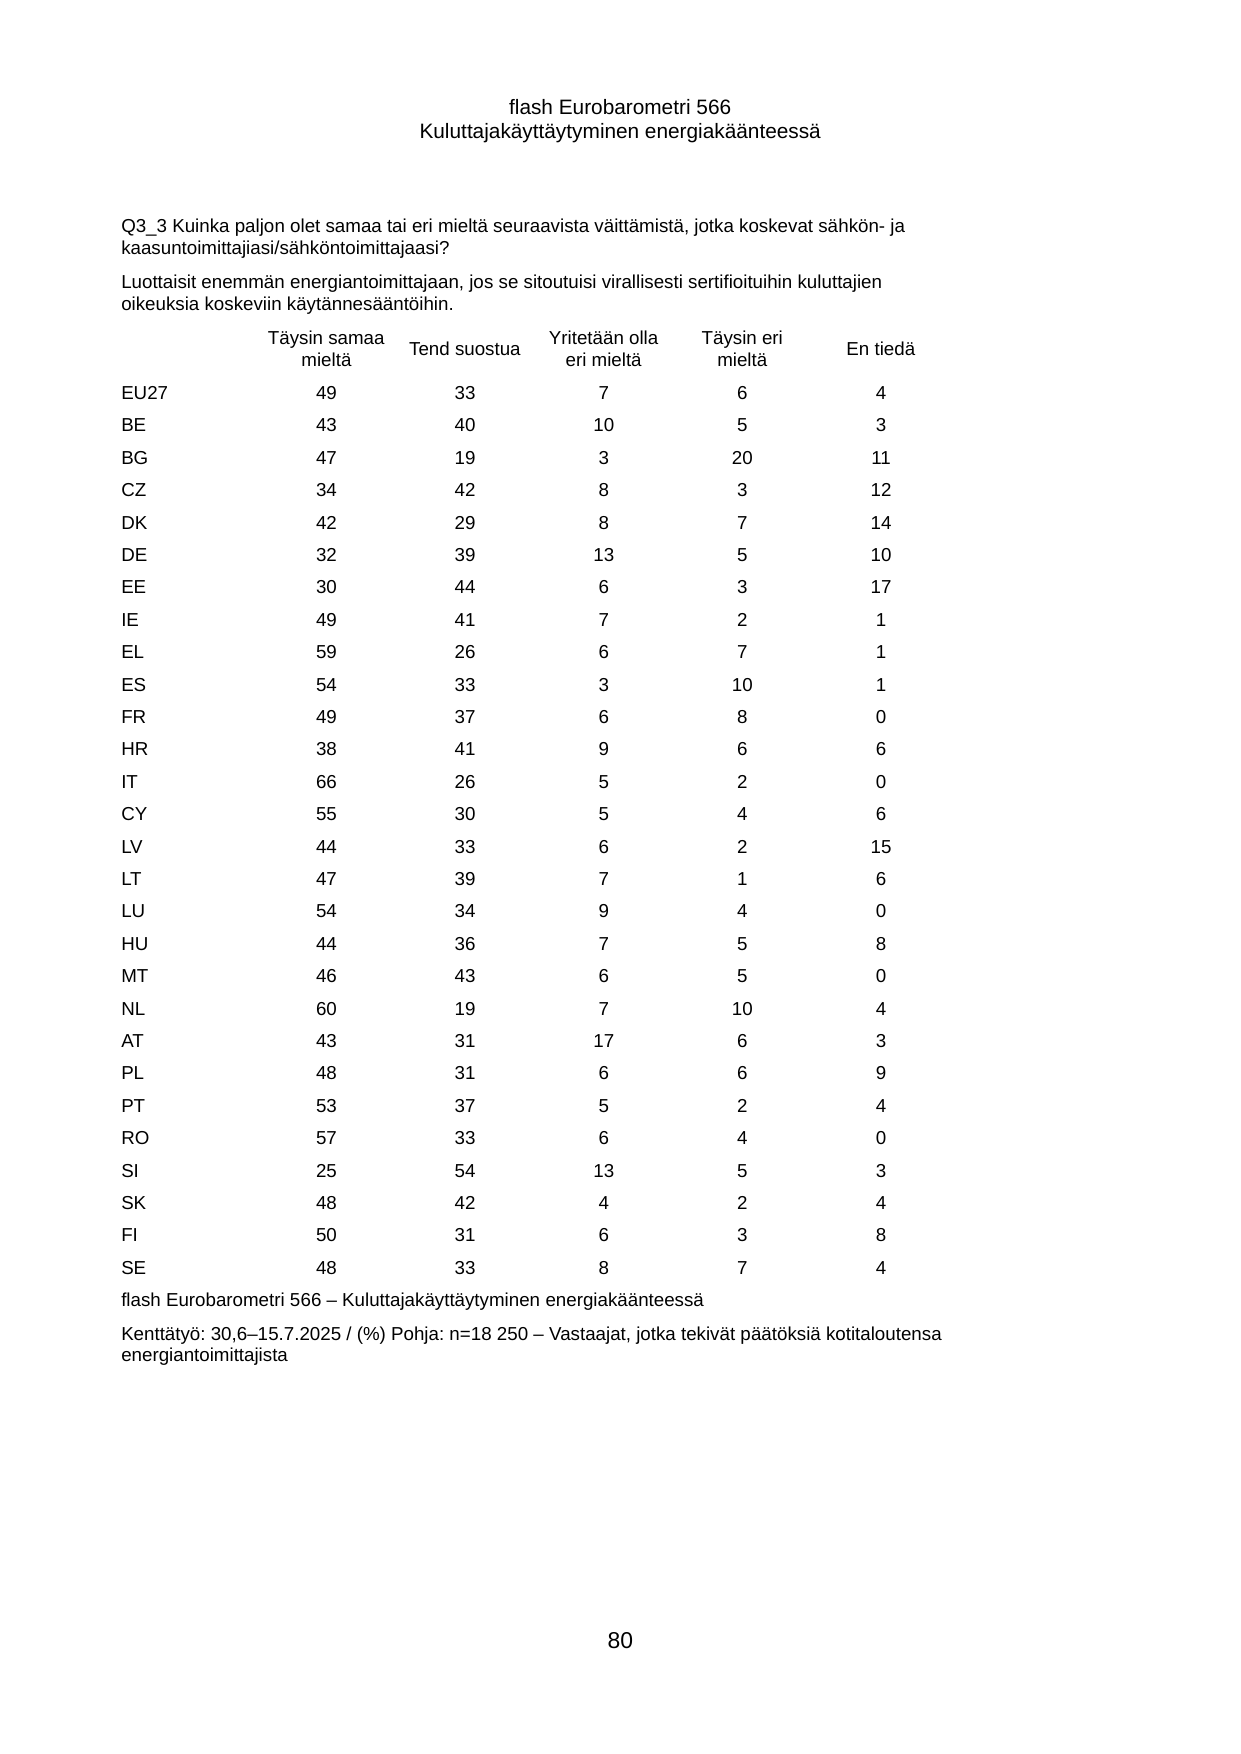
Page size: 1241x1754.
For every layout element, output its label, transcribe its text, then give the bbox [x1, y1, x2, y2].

table_cell 31 [395, 1057, 534, 1089]
table_cell 3 [673, 571, 811, 603]
table_cell 53 [257, 1089, 395, 1122]
table_cell 2 [673, 830, 811, 862]
table_cell 6 [673, 1057, 811, 1089]
table_cell 8 [811, 927, 950, 959]
table_cell 30 [395, 798, 534, 830]
table_cell 41 [395, 603, 534, 636]
table_cell 44 [257, 830, 395, 862]
table_cell 7 [534, 927, 673, 959]
table_cell 50 [257, 1219, 395, 1251]
table_cell 9 [811, 1057, 950, 1089]
table_cell 7 [673, 1251, 811, 1283]
table_cell 49 [257, 603, 395, 636]
table_cell 6 [534, 1057, 673, 1089]
table_cell 57 [257, 1122, 395, 1154]
table_cell 4 [811, 1251, 950, 1283]
table_cell 2 [673, 603, 811, 636]
table_cell 47 [257, 863, 395, 895]
table_cell 49 [257, 376, 395, 409]
table_cell 26 [395, 636, 534, 668]
table_cell 15 [811, 830, 950, 862]
table_cell 49 [257, 700, 395, 733]
table_cell LT [118, 863, 257, 895]
table_cell LV [118, 830, 257, 862]
table_cell 3 [534, 441, 673, 474]
table_cell 42 [395, 474, 534, 506]
table_cell 33 [395, 376, 534, 409]
table_cell 13 [534, 539, 673, 571]
table_cell 4 [534, 1186, 673, 1219]
table_cell 43 [395, 960, 534, 992]
table_cell 19 [395, 441, 534, 474]
table_cell 17 [534, 1024, 673, 1057]
table_cell 3 [811, 1154, 950, 1186]
table_cell 66 [257, 765, 395, 798]
table_cell [118, 321, 257, 376]
table_cell 36 [395, 927, 534, 959]
table_cell 4 [811, 992, 950, 1024]
table_cell Täysin samaa mieltä [257, 321, 395, 376]
table_cell 59 [257, 636, 395, 668]
table_cell 6 [811, 863, 950, 895]
table_cell 7 [673, 506, 811, 538]
table_cell 42 [395, 1186, 534, 1219]
table_cell 8 [534, 474, 673, 506]
table_cell 5 [534, 1089, 673, 1122]
table_cell 6 [534, 960, 673, 992]
table_cell 1 [673, 863, 811, 895]
table_cell flash Eurobarometri 566 – Kuluttajakäyttäytyminen energiakäänteessä [118, 1284, 950, 1316]
table_cell 5 [673, 409, 811, 441]
table_cell 30 [257, 571, 395, 603]
table_cell DK [118, 506, 257, 538]
table_cell 3 [673, 474, 811, 506]
table_cell FR [118, 700, 257, 733]
table_cell 8 [673, 700, 811, 733]
table_cell 44 [395, 571, 534, 603]
table_cell 0 [811, 765, 950, 798]
table_cell 2 [673, 1186, 811, 1219]
table_cell 32 [257, 539, 395, 571]
table_cell 10 [673, 992, 811, 1024]
table_cell 54 [395, 1154, 534, 1186]
table_cell 6 [534, 700, 673, 733]
table_cell 17 [811, 571, 950, 603]
table_cell 60 [257, 992, 395, 1024]
table_cell 7 [534, 376, 673, 409]
table_cell EU27 [118, 376, 257, 409]
table_cell SK [118, 1186, 257, 1219]
table_cell 2 [673, 765, 811, 798]
table_cell Tend suostua [395, 321, 534, 376]
table_cell 6 [534, 830, 673, 862]
table_cell 2 [673, 1089, 811, 1122]
table_cell 34 [395, 895, 534, 927]
table_cell PT [118, 1089, 257, 1122]
table_cell SE [118, 1251, 257, 1283]
table_cell 6 [534, 1122, 673, 1154]
table_cell 13 [534, 1154, 673, 1186]
table_cell 19 [395, 992, 534, 1024]
table_cell 6 [811, 798, 950, 830]
table_cell RO [118, 1122, 257, 1154]
table_cell 0 [811, 700, 950, 733]
table_cell PL [118, 1057, 257, 1089]
table_cell 20 [673, 441, 811, 474]
table_cell 42 [257, 506, 395, 538]
table_cell 7 [534, 603, 673, 636]
table_cell 6 [534, 636, 673, 668]
table_cell 43 [257, 409, 395, 441]
table_cell 3 [673, 1219, 811, 1251]
table_cell CZ [118, 474, 257, 506]
table_cell 1 [811, 603, 950, 636]
table_cell FI [118, 1219, 257, 1251]
table_cell 6 [673, 376, 811, 409]
table_cell 41 [395, 733, 534, 765]
table_cell DE [118, 539, 257, 571]
table_cell 25 [257, 1154, 395, 1186]
table_cell HU [118, 927, 257, 959]
table_cell 6 [534, 571, 673, 603]
table_cell 10 [811, 539, 950, 571]
table_cell 11 [811, 441, 950, 474]
table_cell 40 [395, 409, 534, 441]
table_cell 46 [257, 960, 395, 992]
table_cell 37 [395, 1089, 534, 1122]
table_cell 4 [673, 798, 811, 830]
table_cell SI [118, 1154, 257, 1186]
table_cell 33 [395, 1122, 534, 1154]
table_cell 54 [257, 895, 395, 927]
table_cell AT [118, 1024, 257, 1057]
table_header Q3_3 Kuinka paljon olet samaa tai eri mieltä seuraavista väittämistä, jotka koskevat sähkön- ja kaasuntoimittajiasi/sähköntoimittajaasi? [118, 209, 950, 265]
table_cell HR [118, 733, 257, 765]
table_cell 33 [395, 1251, 534, 1283]
table_cell 43 [257, 1024, 395, 1057]
table_cell 0 [811, 895, 950, 927]
table_cell 10 [534, 409, 673, 441]
table_cell 14 [811, 506, 950, 538]
table_cell Täysin eri mieltä [673, 321, 811, 376]
table_cell 7 [534, 863, 673, 895]
table_cell NL [118, 992, 257, 1024]
table_cell 33 [395, 830, 534, 862]
table_cell IE [118, 603, 257, 636]
table_cell 39 [395, 863, 534, 895]
table_cell Luottaisit enemmän energiantoimittajaan, jos se sitoutuisi virallisesti sertifioituihin kuluttajien oikeuksia koskeviin käytännesääntöihin. [118, 265, 950, 321]
table_cell 5 [673, 960, 811, 992]
table_cell IT [118, 765, 257, 798]
table_cell 8 [534, 506, 673, 538]
table_cell 12 [811, 474, 950, 506]
table_cell 5 [673, 927, 811, 959]
table_cell 9 [534, 733, 673, 765]
table_cell 44 [257, 927, 395, 959]
table_cell EE [118, 571, 257, 603]
table_cell 5 [534, 765, 673, 798]
table_cell 10 [673, 668, 811, 700]
table_cell 34 [257, 474, 395, 506]
table_cell 4 [811, 1186, 950, 1219]
table_cell 8 [811, 1219, 950, 1251]
table_cell 6 [673, 733, 811, 765]
table_cell 0 [811, 960, 950, 992]
table_cell 26 [395, 765, 534, 798]
table_cell 31 [395, 1219, 534, 1251]
table_cell ES [118, 668, 257, 700]
table_cell 3 [811, 1024, 950, 1057]
table_cell BE [118, 409, 257, 441]
table_cell Kenttätyö: 30,6–15.7.2025 / (%) Pohja: n=18 250 – Vastaajat, jotka tekivät päätöksiä kotitaloutensa energiantoimittajista [118, 1316, 950, 1372]
table_cell Yritetään olla eri mieltä [534, 321, 673, 376]
table_cell 4 [811, 1089, 950, 1122]
table_cell 7 [673, 636, 811, 668]
table_cell BG [118, 441, 257, 474]
table_cell 1 [811, 636, 950, 668]
table_cell EL [118, 636, 257, 668]
table_cell 5 [673, 1154, 811, 1186]
table_cell 7 [534, 992, 673, 1024]
table_cell 54 [257, 668, 395, 700]
table_cell 0 [811, 1122, 950, 1154]
table_cell 39 [395, 539, 534, 571]
table_cell 33 [395, 668, 534, 700]
table_cell 4 [673, 895, 811, 927]
table_cell LU [118, 895, 257, 927]
table_cell 6 [811, 733, 950, 765]
table_cell 9 [534, 895, 673, 927]
table_cell 48 [257, 1057, 395, 1089]
table_cell 6 [673, 1024, 811, 1057]
table_cell 3 [534, 668, 673, 700]
table_cell 48 [257, 1186, 395, 1219]
table_cell 29 [395, 506, 534, 538]
table_cell 5 [673, 539, 811, 571]
table_cell 6 [534, 1219, 673, 1251]
table_cell 47 [257, 441, 395, 474]
table_cell 3 [811, 409, 950, 441]
table_cell 48 [257, 1251, 395, 1283]
table_cell 55 [257, 798, 395, 830]
table_cell 31 [395, 1024, 534, 1057]
table_cell 38 [257, 733, 395, 765]
table_cell CY [118, 798, 257, 830]
table_cell MT [118, 960, 257, 992]
table_cell En tiedä [811, 321, 950, 376]
table_cell 4 [673, 1122, 811, 1154]
table_cell 5 [534, 798, 673, 830]
table_cell 1 [811, 668, 950, 700]
table_cell 37 [395, 700, 534, 733]
table_cell 8 [534, 1251, 673, 1283]
table_cell 4 [811, 376, 950, 409]
